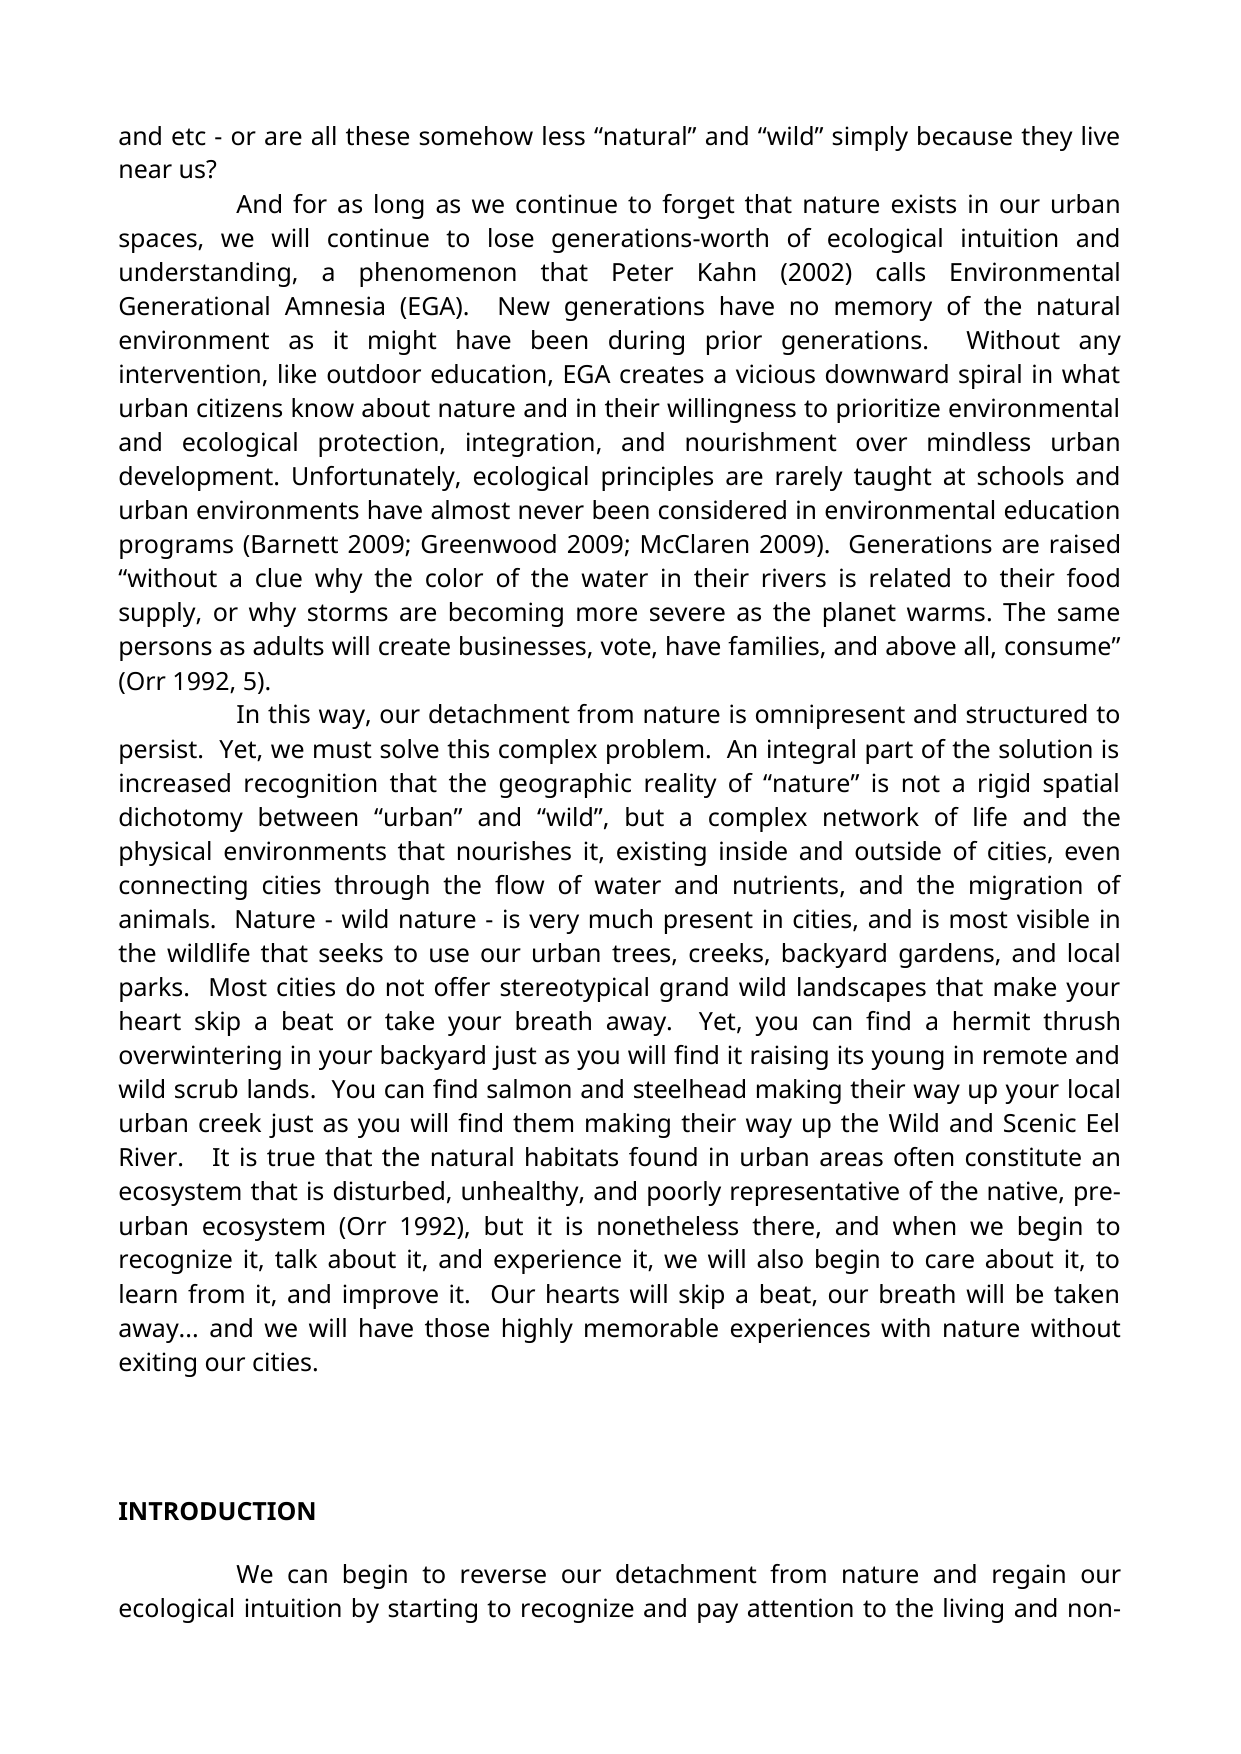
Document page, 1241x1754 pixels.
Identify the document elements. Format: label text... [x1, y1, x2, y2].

text INTRODUCTION [118, 1493, 1122, 1527]
text We can begin to reverse our detachment from nature and regain our ecological intuition by starting to recognize and pay attention to the living and non- [118, 1556, 1122, 1624]
text In this way, our detachment from nature is omnipresent and structured to persist. Yet, we must solve this complex problem. An integral part of the solution is increased recognition that the geographic reality of “nature” is not a rigid spatial dichotomy between “urban” and “wild”, but a complex network of life and the physical environments that nourishes it, existing inside and outside of cities, even connecting cities through the flow of water and nutrients, and the migration of animals. Nature - wild nature - is very much present in cities, and is most visible in the wildlife that seeks to use our urban trees, creeks, backyard gardens, and local parks. Most cities do not offer stereotypical grand wild landscapes that make your heart skip a beat or take your breath away. Yet, you can find a hermit thrush overwintering in your backyard just as you will find it raising its young in remote and wild scrub lands. You can find salmon and steelhead making their way up your local urban creek just as you will find them making their way up the Wild and Scenic Eel River. It is true that the natural habitats found in urban areas often constitute an ecosystem that is disturbed, unhealthy, and poorly representative of the native, pre-urban ecosystem (Orr 1992), but it is nonetheless there, and when we begin to recognize it, talk about it, and experience it, we will also begin to care about it, to learn from it, and improve it. Our hearts will skip a beat, our breath will be taken away... and we will have those highly memorable experiences with nature without exiting our cities. [118, 697, 1122, 1378]
text and etc - or are all these somehow less “natural” and “wild” simply because they live near us? [118, 118, 1122, 186]
text And for as long as we continue to forget that nature exists in our urban spaces, we will continue to lose generations-worth of ecological intuition and understanding, a phenomenon that Peter Kahn (2002) calls Environmental Generational Amnesia (EGA). New generations have no memory of the natural environment as it might have been during prior generations. Without any intervention, like outdoor education, EGA creates a vicious downward spiral in what urban citizens know about nature and in their willingness to prioritize environmental and ecological protection, integration, and nourishment over mindless urban development. Unfortunately, ecological principles are rarely taught at schools and urban environments have almost never been considered in environmental education programs (Barnett 2009; Greenwood 2009; McClaren 2009). Generations are raised “without a clue why the color of the water in their rivers is related to their food supply, or why storms are becoming more severe as the planet warms. The same persons as adults will create businesses, vote, have families, and above all, consume” (Orr 1992, 5). [118, 186, 1122, 697]
